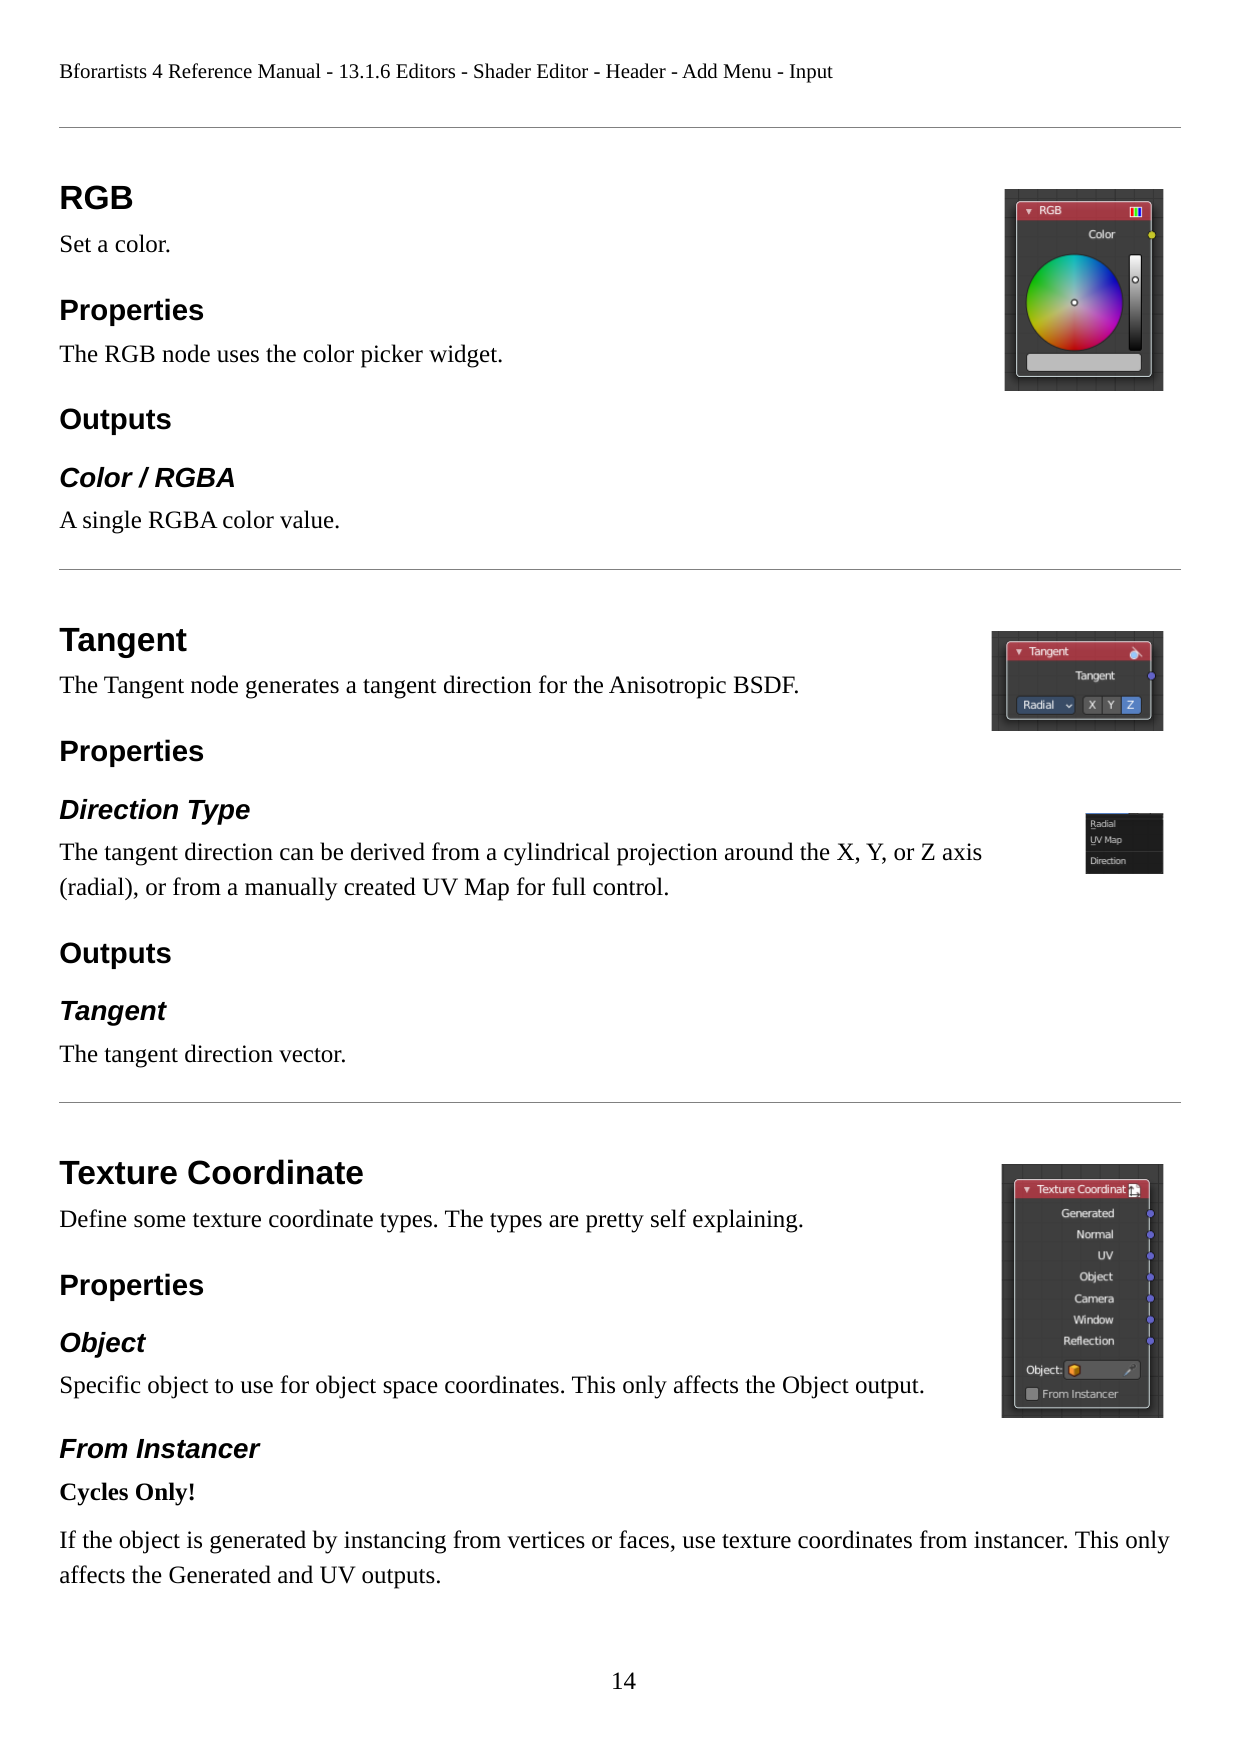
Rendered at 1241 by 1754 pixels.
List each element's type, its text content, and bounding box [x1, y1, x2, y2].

subtitle Outputs [59, 936, 1181, 969]
subtitle Properties [59, 292, 1004, 326]
subtitle RGB [59, 178, 1181, 216]
picture [1004, 189, 1164, 391]
subtitle Properties [59, 1267, 1001, 1301]
text If the object is generated by instancing from vertices or faces, use texture coordinates from instancer. This only affects the Generated and UV outputs. [59, 1526, 1181, 1589]
text Define some texture coordinate types. The types are pretty self explaining. [59, 1204, 1001, 1233]
text A single RGBA color value. [59, 505, 1181, 534]
subtitle Properties [59, 734, 1181, 768]
subtitle Outputs [59, 402, 1181, 436]
text The RGB node uses the color picker widget. [59, 339, 1004, 367]
subtitle Tangent [59, 619, 1181, 658]
subtitle Texture Coordinate [59, 1153, 1181, 1191]
subtitle [1164, 292, 1181, 326]
text Cycles Only! [59, 1477, 1181, 1505]
subtitle Color / RGBA [59, 461, 1181, 493]
picture [1085, 813, 1164, 874]
text [1164, 229, 1181, 257]
picture [1001, 1164, 1164, 1418]
text Set a color. [59, 229, 1004, 257]
subtitle Object [59, 1326, 1001, 1358]
subtitle Direction Type [59, 793, 1181, 825]
text Specific object to use for object space coordinates. This only affects the Object output. [59, 1371, 1001, 1399]
picture [991, 631, 1164, 731]
text The tangent direction can be derived from a cylindrical projection around the X, Y, or Z axis (radial), or from a manually created UV Map for full control. [59, 837, 1181, 901]
subtitle [1164, 1267, 1181, 1301]
text The Tangent node generates a tangent direction for the Anisotropic BSDF. [59, 671, 991, 699]
text The tangent direction vector. [59, 1039, 1181, 1067]
subtitle From Instancer [59, 1432, 1181, 1464]
subtitle [1164, 1326, 1181, 1358]
subtitle Tangent [59, 994, 1181, 1026]
